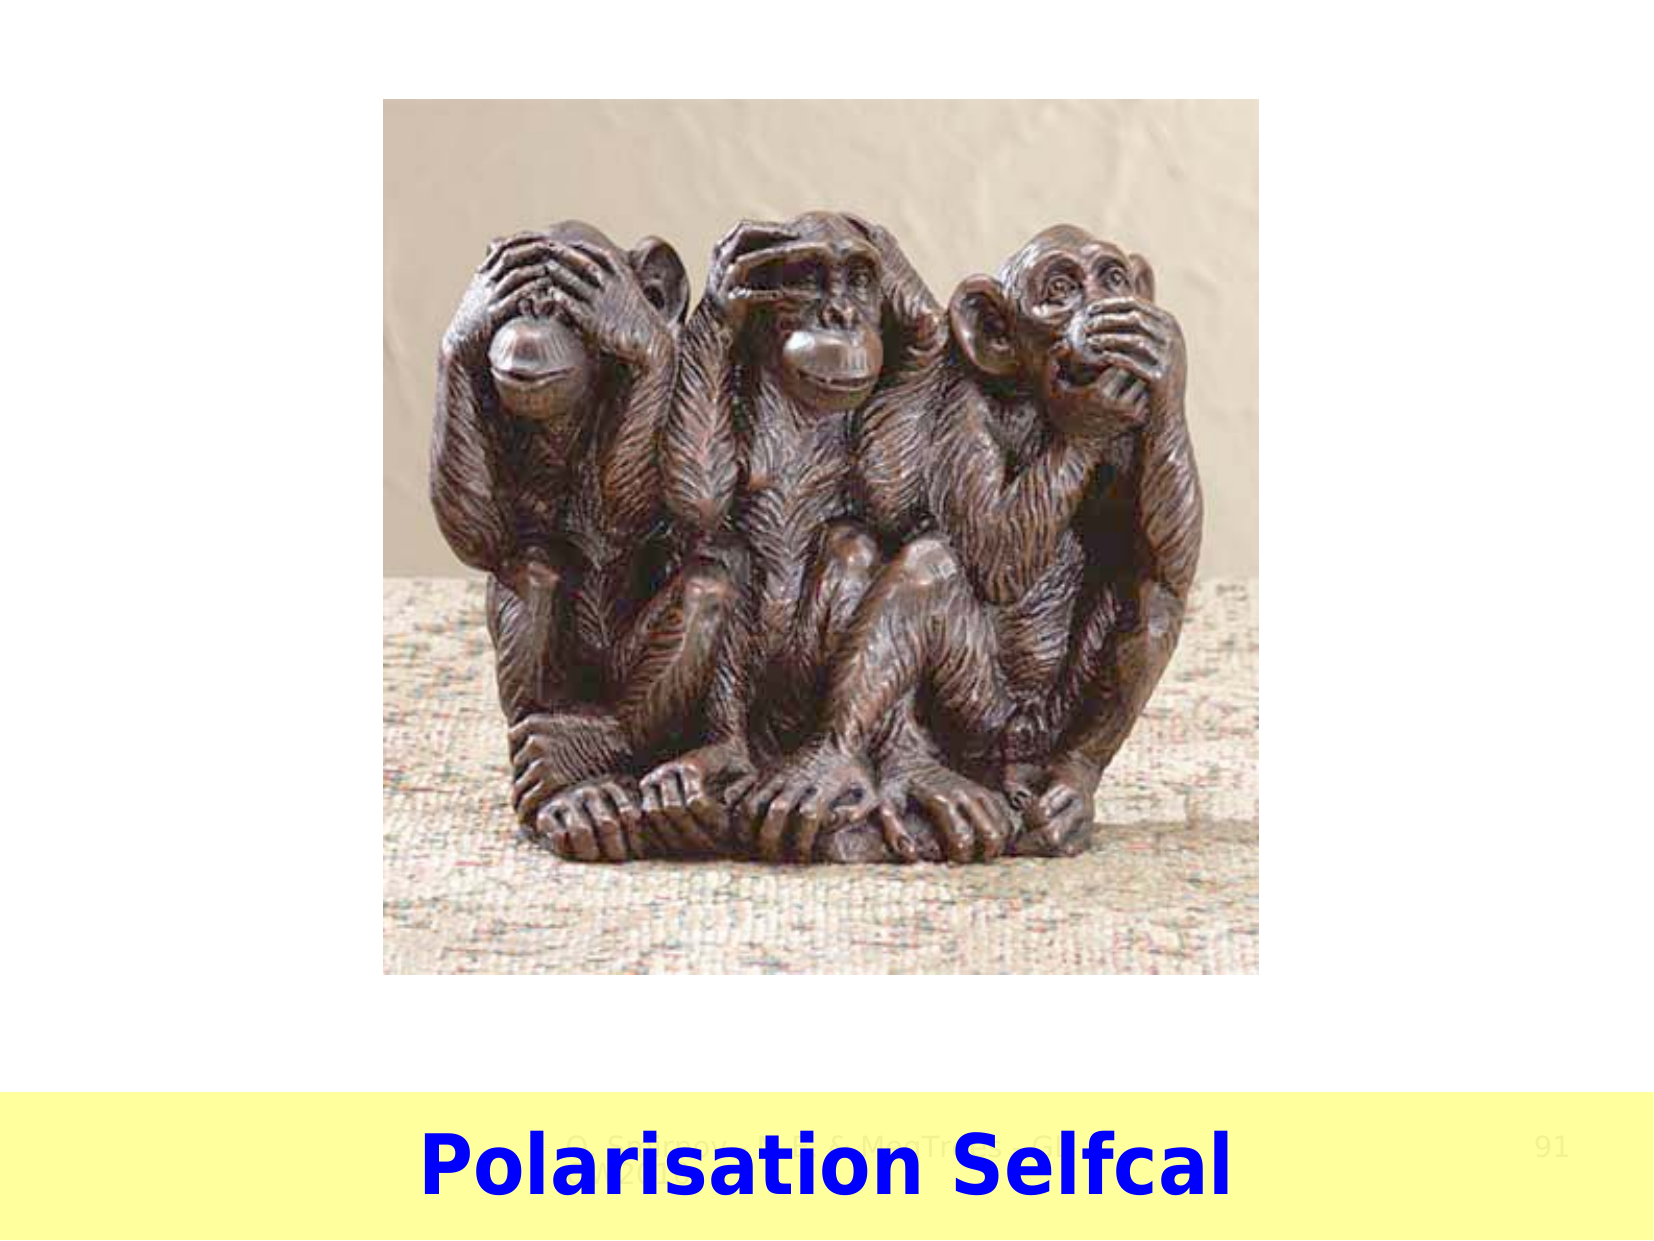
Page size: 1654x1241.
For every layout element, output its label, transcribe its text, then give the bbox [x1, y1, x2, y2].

picture [383, 99, 1259, 975]
title Polarisation Selfcal [0, 1092, 1654, 1241]
